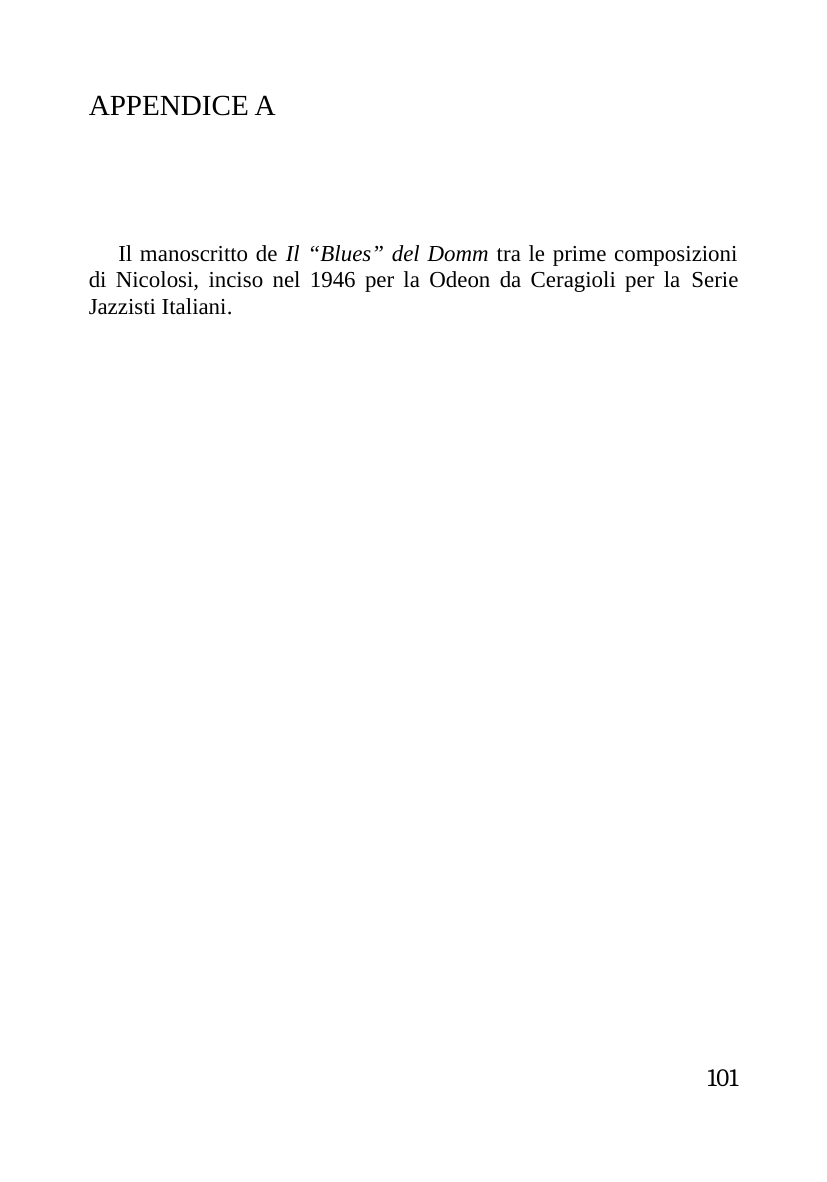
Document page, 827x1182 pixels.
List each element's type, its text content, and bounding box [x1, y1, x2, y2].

subtitle APPENDICE A [88, 88, 738, 122]
text Il manoscritto de Il “Blues” del Domm tra le prime composizioni di Nicolosi, inciso nel 1946 per la Odeon da Ceragioli per la Serie Jazzisti Italiani. [88, 240, 738, 319]
